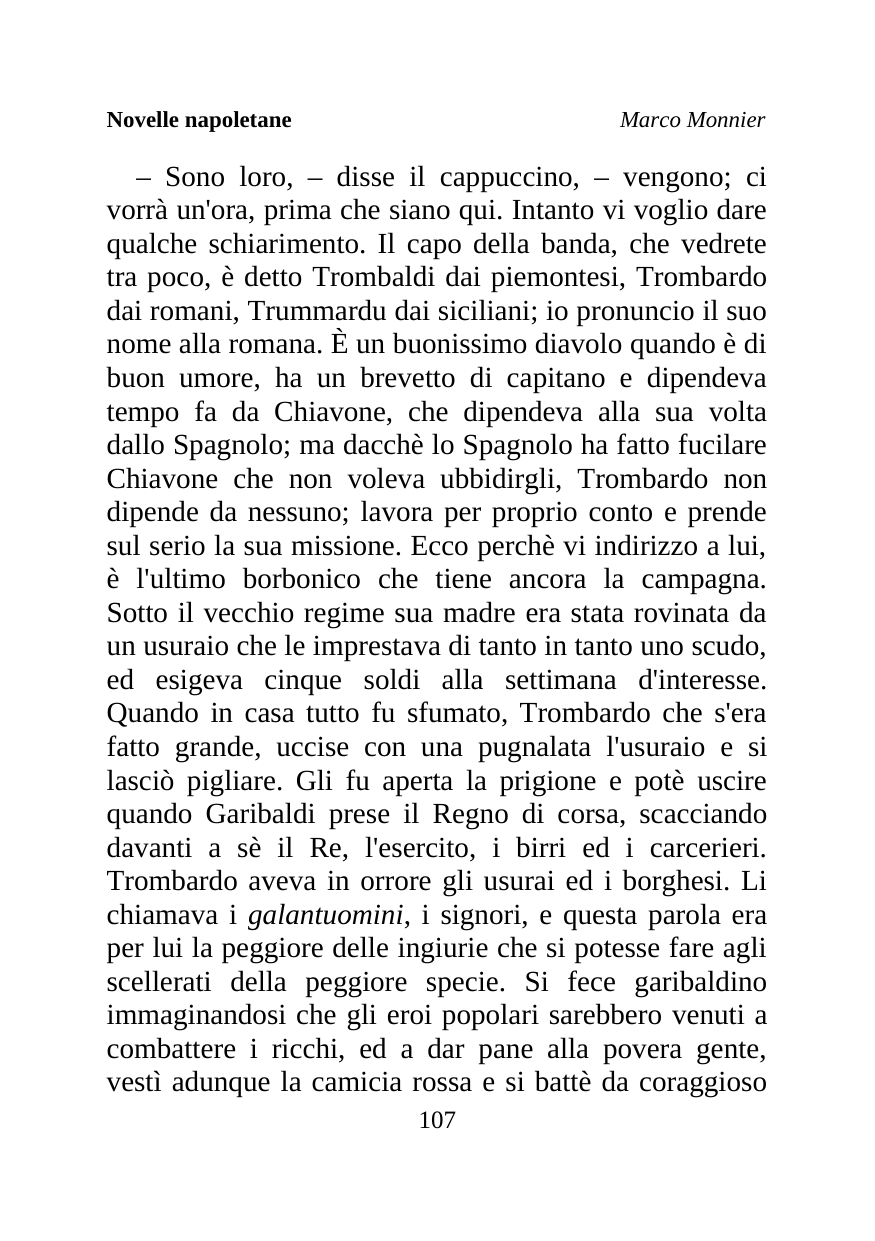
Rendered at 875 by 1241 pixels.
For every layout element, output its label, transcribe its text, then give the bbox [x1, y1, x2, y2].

text – Sono loro, – disse il cappuccino, – vengono; ci vorrà un'ora, prima che siano qui. Intanto vi voglio dare qualche schiarimento. Il capo della banda, che vedrete tra poco, è detto Trombaldi dai piemontesi, Trombardo dai romani, Trummardu dai siciliani; io pronuncio il suo nome alla romana. È un buonissimo diavolo quando è di buon umore, ha un brevetto di capitano e dipendeva tempo fa da Chiavone, che dipendeva alla sua volta dallo Spagnolo; ma dacchè lo Spagnolo ha fatto fucilare Chiavone che non voleva ubbidirgli, Trombardo non dipende da nessuno; lavora per proprio conto e prende sul serio la sua missione. Ecco perchè vi indirizzo a lui, è l'ultimo borbonico che tiene ancora la campagna. Sotto il vecchio regime sua madre era stata rovinata da un usuraio che le imprestava di tanto in tanto uno scudo, ed esigeva cinque soldi alla settimana d'interesse. Quando in casa tutto fu sfumato, Trombardo che s'era fatto grande, uccise con una pugnalata l'usuraio e si lasciò pigliare. Gli fu aperta la prigione e potè uscire quando Garibaldi prese il Regno di corsa, scacciando davanti a sè il Re, l'esercito, i birri ed i carcerieri. Trombardo aveva in orrore gli usurai ed i borghesi. Li chiamava i galantuomini, i signori, e questa parola era per lui la peggiore delle ingiurie che si potesse fare agli scellerati della peggiore specie. Si fece garibaldino immaginandosi che gli eroi popolari sarebbero venuti a combattere i ricchi, ed a dar pane alla povera gente, vestì adunque la camicia rossa e si battè da coraggioso [106, 159, 768, 1098]
